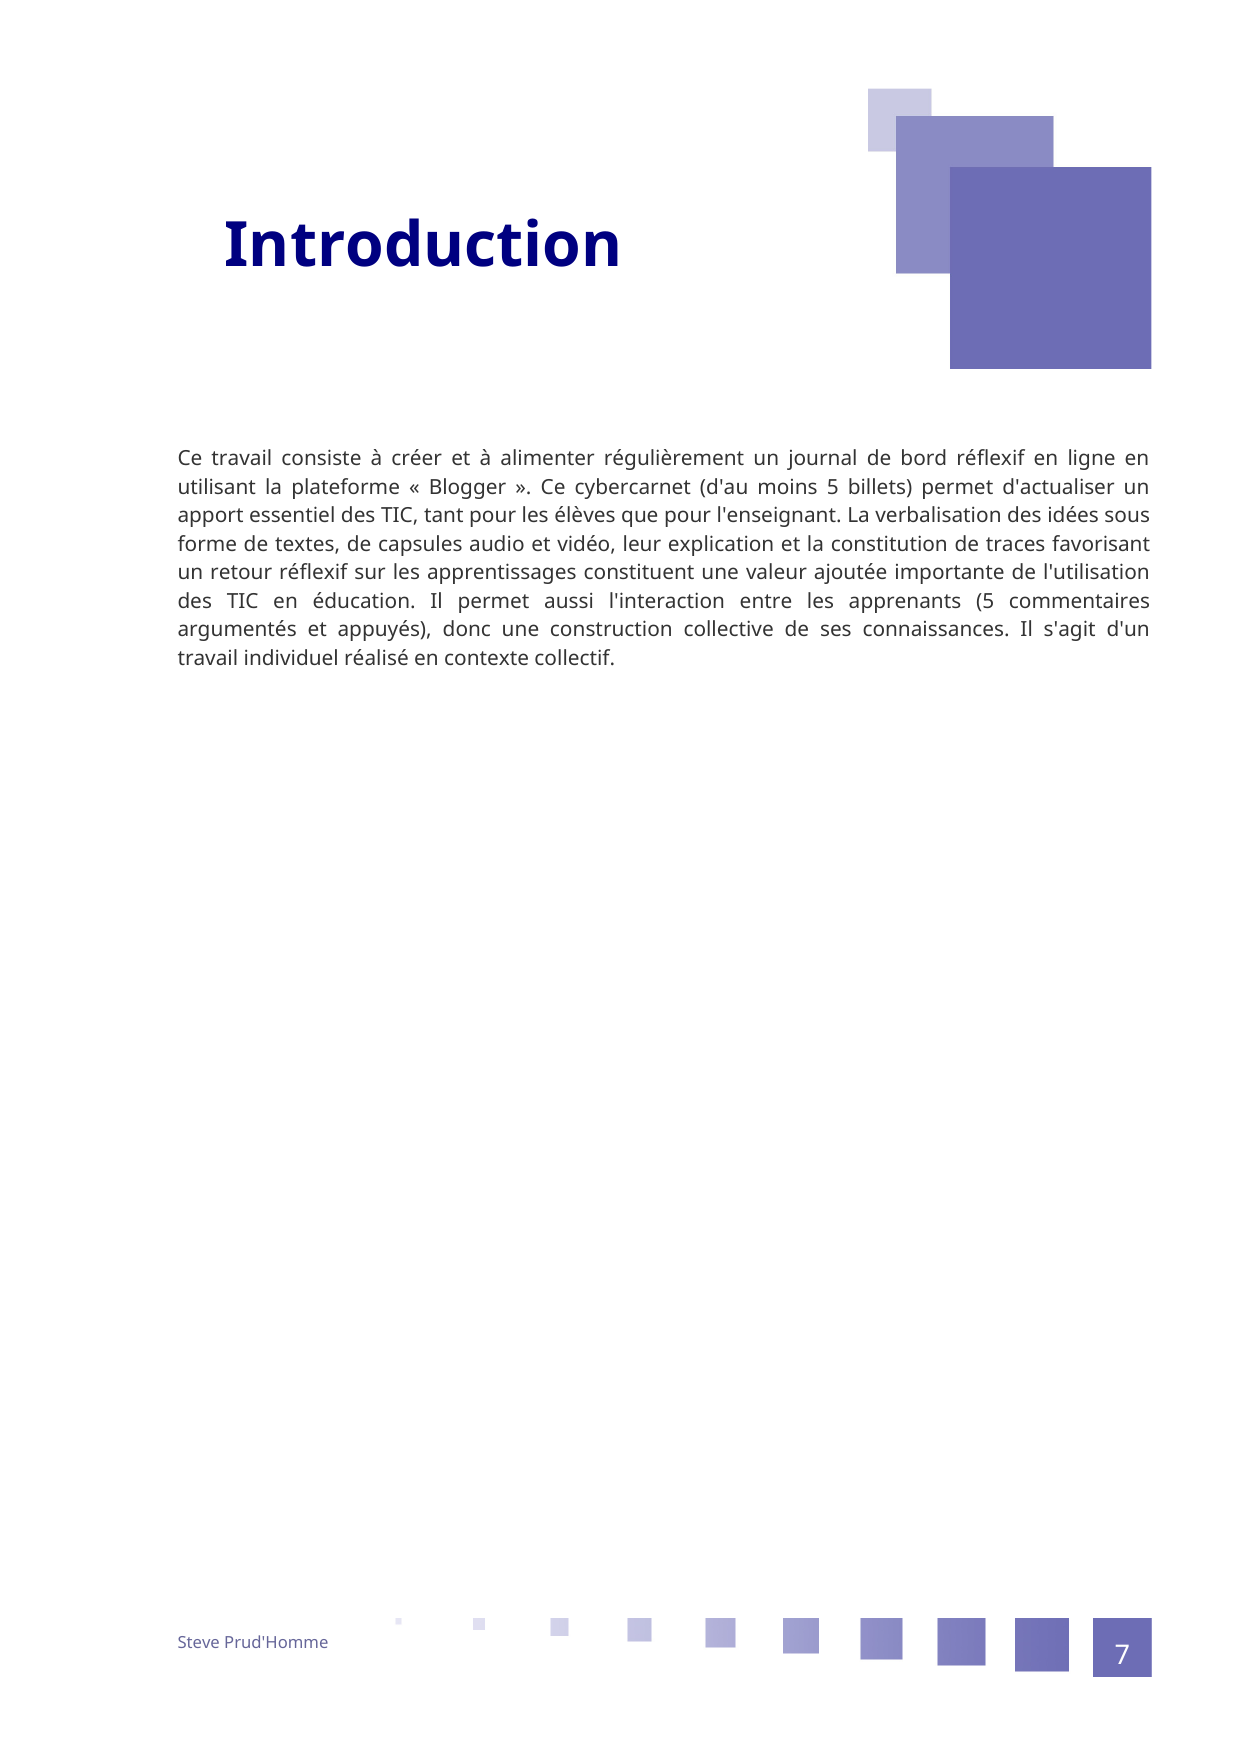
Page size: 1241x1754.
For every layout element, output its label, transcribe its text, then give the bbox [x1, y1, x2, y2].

title Introduction [224, 199, 868, 284]
picture [351, 88, 1152, 443]
text Ce travail consiste à créer et à alimenter régulièrement un journal de bord réflexif en ligne en utilisant la plateforme « Blogger ». Ce cybercarnet (d'au moins 5 billets) permet d'actualiser un apport essentiel des TIC, tant pour les élèves que pour l'enseignant. La verbalisation des idées sous forme de textes, de capsules audio et vidéo, leur explication et la constitution de traces favorisant un retour réflexif sur les apprentissages constituent une valeur ajoutée importante de l'utilisation des TIC en éducation. Il permet aussi l'interaction entre les apprenants (5 commentaires argumentés et appuyés), donc une construction collective de ses connaissances. Il s'agit d'un travail individuel réalisé en contexte collectif. [177, 443, 1152, 671]
picture [351, 1618, 1152, 1678]
picture [351, 671, 1152, 889]
